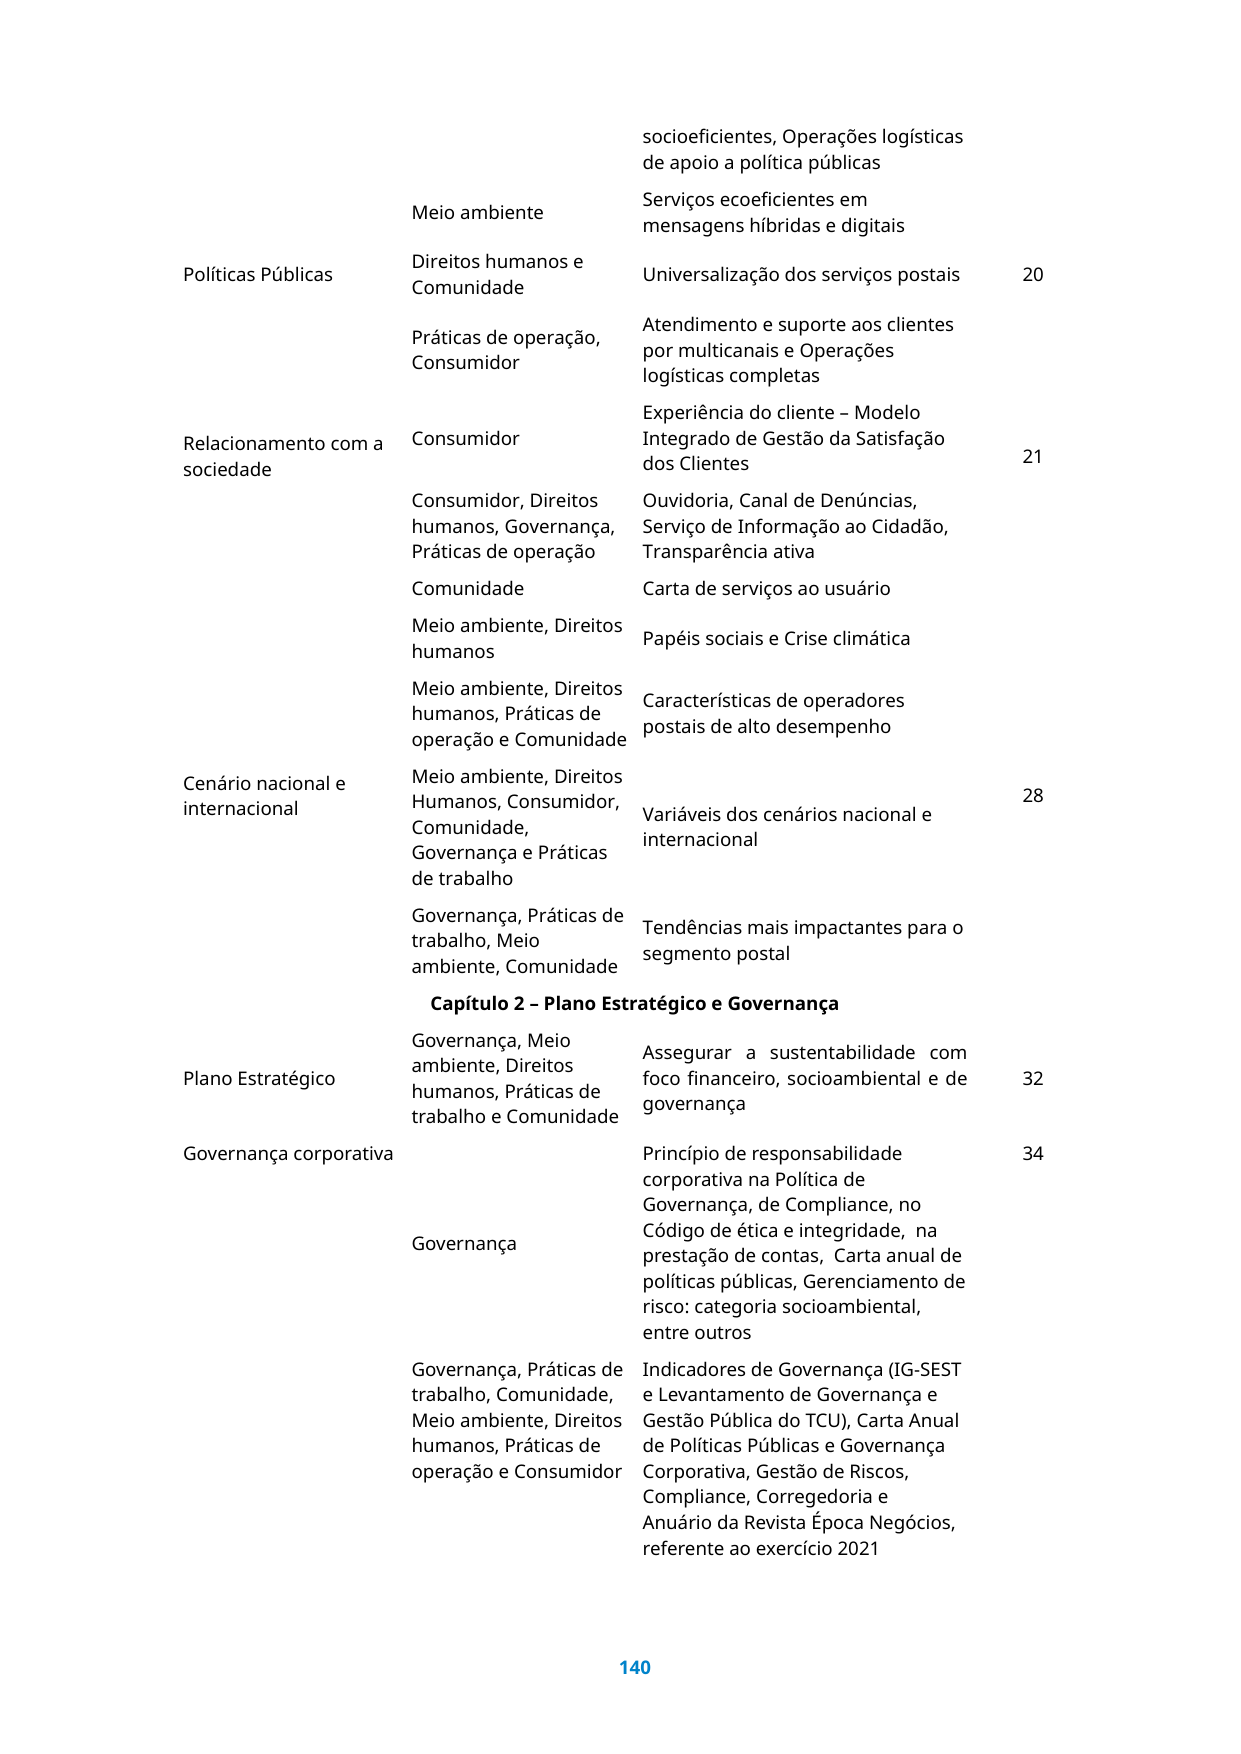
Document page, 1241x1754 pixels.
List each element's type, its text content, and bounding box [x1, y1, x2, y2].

table_cell Capítulo 2 – Plano Estratégico e Governança [177, 984, 1092, 1021]
table_cell 34 [973, 1135, 1092, 1566]
table_cell Ouvidoria, Canal de Denúncias, Serviço de Informação ao Cidadão, Transparência ativa [637, 482, 973, 570]
table_cell Governança, Meio ambiente, Direitos humanos, Práticas de trabalho e Comunidade [406, 1021, 637, 1135]
table_cell Plano Estratégico [177, 1021, 406, 1135]
table_cell Características de operadores postais de alto desempenho [637, 669, 973, 757]
table_cell Indicadores de Governança (IG-SEST e Levantamento de Governança e Gestão Pública do TCU), Carta Anual de Políticas Públicas e Governança Corporativa, Gestão de Riscos, Compliance, Corregedoria e Anuário da Revista Época Negócios, referente ao exercício 2021 [637, 1350, 973, 1566]
table_cell Atendimento e suporte aos clientes por multicanais e Operações logísticas completas [637, 306, 973, 394]
table_cell Consumidor [406, 394, 637, 482]
table_cell Assegurar a sustentabilidade com foco financeiro, socioambiental e de governança [637, 1021, 973, 1135]
table_cell 21 [973, 306, 1092, 607]
table_cell Consumidor, Direitos humanos, Governança, Práticas de operação [406, 482, 637, 570]
table_cell 20 [973, 243, 1092, 306]
table_cell Carta de serviços ao usuário [637, 570, 973, 607]
table_cell Variáveis dos cenários nacional e internacional [637, 757, 973, 896]
table_cell Meio ambiente [406, 181, 637, 243]
table_cell Práticas de operação, Consumidor [406, 306, 637, 394]
table_cell Governança, Práticas de trabalho, Meio ambiente, Comunidade [406, 896, 637, 984]
table_cell Serviços ecoeficientes em mensagens híbridas e digitais [637, 181, 973, 243]
table_cell Governança [406, 1135, 637, 1350]
table_cell Experiência do cliente – Modelo Integrado de Gestão da Satisfação dos Clientes [637, 394, 973, 482]
table_cell [177, 118, 406, 243]
table_cell Cenário nacional e internacional [177, 607, 406, 984]
table_cell Tendências mais impactantes para o segmento postal [637, 896, 973, 984]
table_cell Direitos humanos e Comunidade [406, 243, 637, 306]
table_cell Meio ambiente, Direitos humanos [406, 607, 637, 669]
table_cell 32 [973, 1021, 1092, 1135]
table_cell Universalização dos serviços postais [637, 243, 973, 306]
table_cell Papéis sociais e Crise climática [637, 607, 973, 669]
table_cell Princípio de responsabilidade corporativa na Política de Governança, de Compliance, no Código de ética e integridade, na prestação de contas, Carta anual de políticas públicas, Gerenciamento de risco: categoria socioambiental, entre outros [637, 1135, 973, 1350]
table_cell Meio ambiente, Direitos Humanos, Consumidor, Comunidade, Governança e Práticas de trabalho [406, 757, 637, 896]
table_cell [406, 118, 637, 181]
table_cell 28 [973, 607, 1092, 984]
table_cell Políticas Públicas [177, 243, 406, 306]
table_cell Governança, Práticas de trabalho, Comunidade, Meio ambiente, Direitos humanos, Práticas de operação e Consumidor [406, 1350, 637, 1566]
table_cell Meio ambiente, Direitos humanos, Práticas de operação e Comunidade [406, 669, 637, 757]
table_cell Governança corporativa [177, 1135, 406, 1566]
table_cell [973, 118, 1092, 243]
table_cell Comunidade [406, 570, 637, 607]
table_cell socioeficientes, Operações logísticas de apoio a política públicas [637, 118, 973, 181]
table_cell Relacionamento com a sociedade [177, 306, 406, 607]
